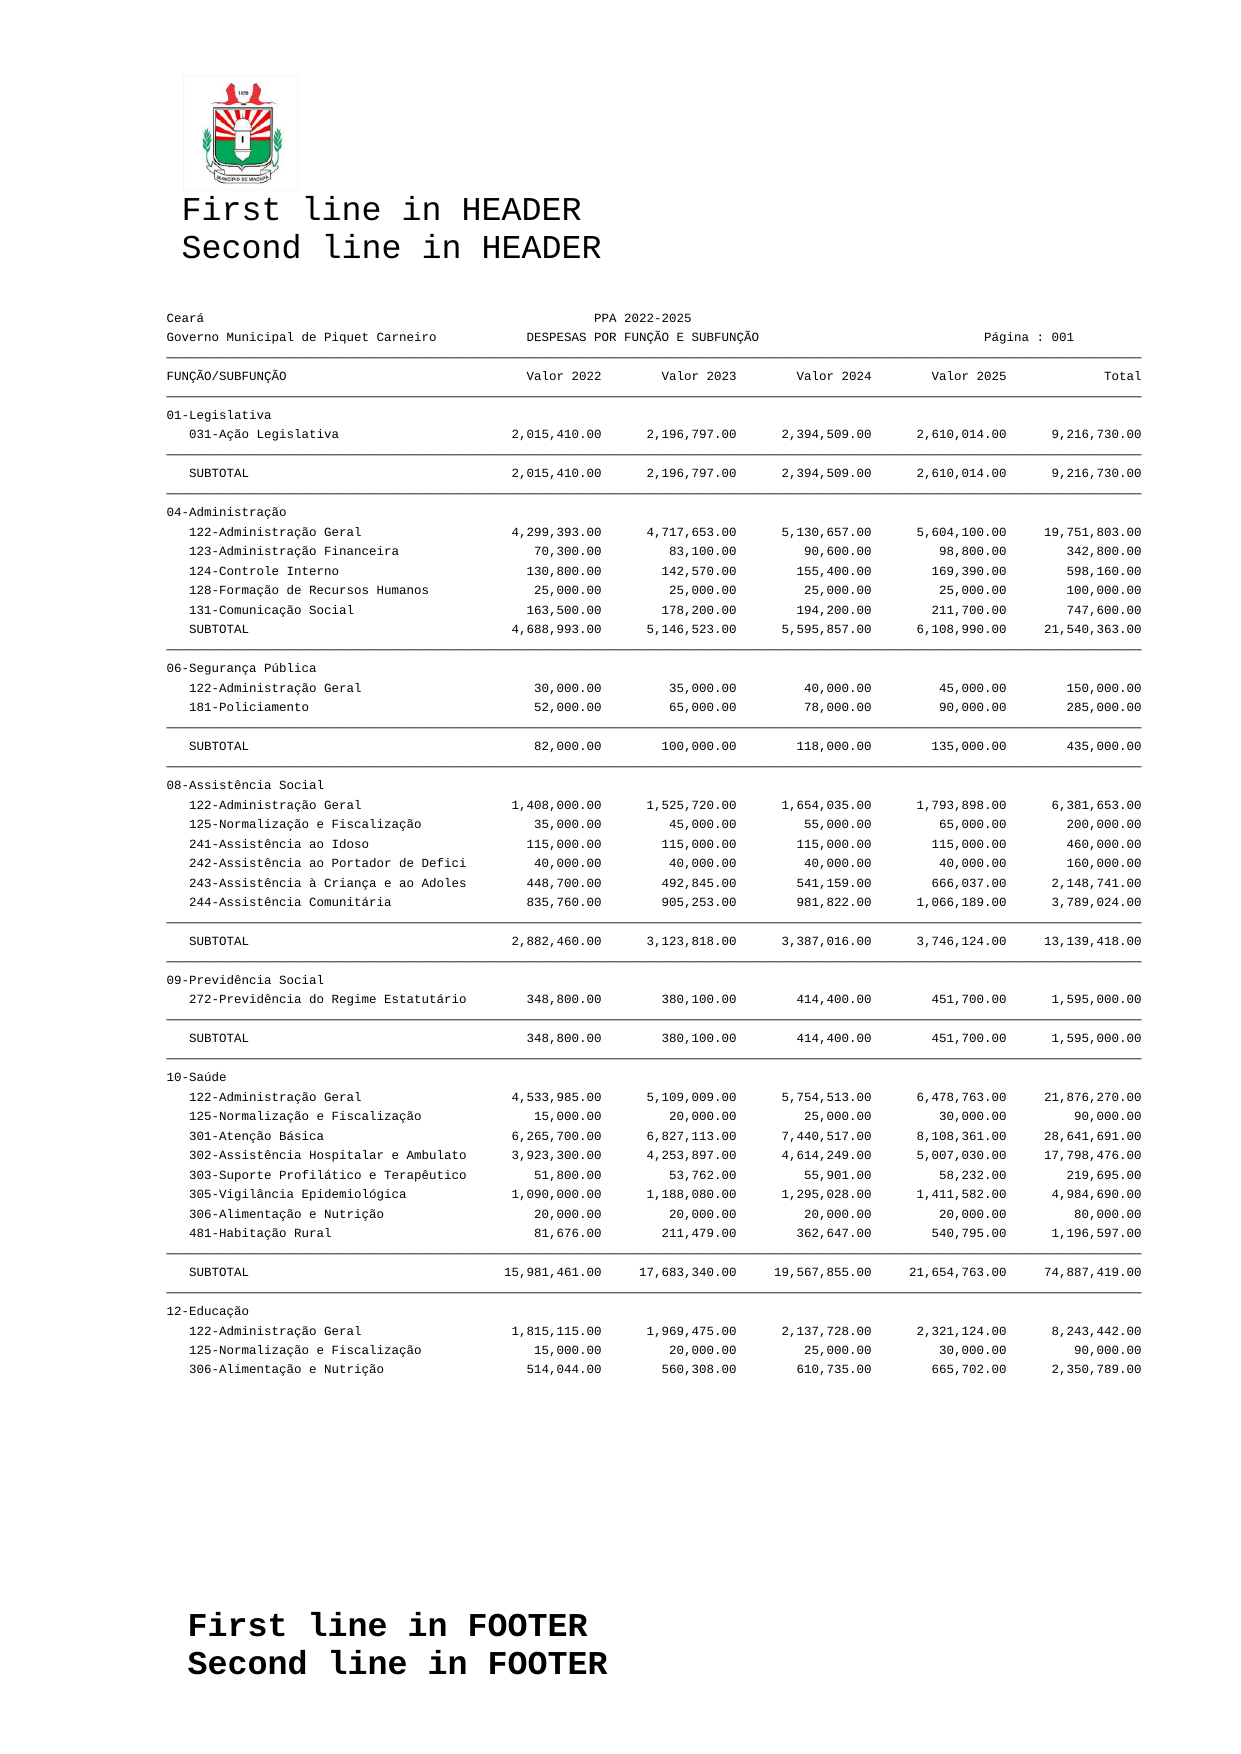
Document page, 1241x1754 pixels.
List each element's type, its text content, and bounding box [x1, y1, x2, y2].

picture [181, 75, 300, 194]
text Ceará PPA 2022-2025 Governo Municipal de Piquet Carneiro DESPESAS POR FUNÇÃO E SUBFUNÇÃO Página : 001 —————————————————————————————————————————————————————————————————————————————————————————————————————————————————————————————————— FUNÇÃO/SUBFUNÇÃO Valor 2022 Valor 2023 Valor 2024 Valor 2025 Total —————————————————————————————————————————————————————————————————————————————————————————————————————————————————————————————————— 01-Legislativa 031-Ação Legislativa 2,015,410.00 2,196,797.00 2,394,509.00 2,610,014.00 9,216,730.00 —————————————————————————————————————————————————————————————————————————————————————————————————————————————————————————————————— SUBTOTAL 2,015,410.00 2,196,797.00 2,394,509.00 2,610,014.00 9,216,730.00 —————————————————————————————————————————————————————————————————————————————————————————————————————————————————————————————————— 04-Administração 122-Administração Geral 4,299,393.00 4,717,653.00 5,130,657.00 5,604,100.00 19,751,803.00 123-Administração Financeira 70,300.00 83,100.00 90,600.00 98,800.00 342,800.00 124-Controle Interno 130,800.00 142,570.00 155,400.00 169,390.00 598,160.00 128-Formação de Recursos Humanos 25,000.00 25,000.00 25,000.00 25,000.00 100,000.00 131-Comunicação Social 163,500.00 178,200.00 194,200.00 211,700.00 747,600.00 SUBTOTAL 4,688,993.00 5,146,523.00 5,595,857.00 6,108,990.00 21,540,363.00 —————————————————————————————————————————————————————————————————————————————————————————————————————————————————————————————————— 06-Segurança Pública 122-Administração Geral 30,000.00 35,000.00 40,000.00 45,000.00 150,000.00 181-Policiamento 52,000.00 65,000.00 78,000.00 90,000.00 285,000.00 —————————————————————————————————————————————————————————————————————————————————————————————————————————————————————————————————— SUBTOTAL 82,000.00 100,000.00 118,000.00 135,000.00 435,000.00 —————————————————————————————————————————————————————————————————————————————————————————————————————————————————————————————————— 08-Assistência Social 122-Administração Geral 1,408,000.00 1,525,720.00 1,654,035.00 1,793,898.00 6,381,653.00 125-Normalização e Fiscalização 35,000.00 45,000.00 55,000.00 65,000.00 200,000.00 241-Assistência ao Idoso 115,000.00 115,000.00 115,000.00 115,000.00 460,000.00 242-Assistência ao Portador de Defici 40,000.00 40,000.00 40,000.00 40,000.00 160,000.00 243-Assistência à Criança e ao Adoles 448,700.00 492,845.00 541,159.00 666,037.00 2,148,741.00 244-Assistência Comunitária 835,760.00 905,253.00 981,822.00 1,066,189.00 3,789,024.00 —————————————————————————————————————————————————————————————————————————————————————————————————————————————————————————————————— SUBTOTAL 2,882,460.00 3,123,818.00 3,387,016.00 3,746,124.00 13,139,418.00 —————————————————————————————————————————————————————————————————————————————————————————————————————————————————————————————————— 09-Previdência Social 272-Previdência do Regime Estatutário 348,800.00 380,100.00 414,400.00 451,700.00 1,595,000.00 —————————————————————————————————————————————————————————————————————————————————————————————————————————————————————————————————— SUBTOTAL 348,800.00 380,100.00 414,400.00 451,700.00 1,595,000.00 —————————————————————————————————————————————————————————————————————————————————————————————————————————————————————————————————— 10-Saúde 122-Administração Geral 4,533,985.00 5,109,009.00 5,754,513.00 6,478,763.00 21,876,270.00 125-Normalização e Fiscalização 15,000.00 20,000.00 25,000.00 30,000.00 90,000.00 301-Atenção Básica 6,265,700.00 6,827,113.00 7,440,517.00 8,108,361.00 28,641,691.00 302-Assistência Hospitalar e Ambulato 3,923,300.00 4,253,897.00 4,614,249.00 5,007,030.00 17,798,476.00 303-Suporte Profilático e Terapêutico 51,800.00 53,762.00 55,901.00 58,232.00 219,695.00 305-Vigilância Epidemiológica 1,090,000.00 1,188,080.00 1,295,028.00 1,411,582.00 4,984,690.00 306-Alimentação e Nutrição 20,000.00 20,000.00 20,000.00 20,000.00 80,000.00 481-Habitação Rural 81,676.00 211,479.00 362,647.00 540,795.00 1,196,597.00 —————————————————————————————————————————————————————————————————————————————————————————————————————————————————————————————————— SUBTOTAL 15,981,461.00 17,683,340.00 19,567,855.00 21,654,763.00 74,887,419.00 —————————————————————————————————————————————————————————————————————————————————————————————————————————————————————————————————— 12-Educação 122-Administração Geral 1,815,115.00 1,969,475.00 2,137,728.00 2,321,124.00 8,243,442.00 125-Normalização e Fiscalização 15,000.00 20,000.00 25,000.00 30,000.00 90,000.00 306-Alimentação e Nutrição 514,044.00 560,308.00 610,735.00 665,702.00 2,350,789.00 [166, 307, 1230, 1397]
